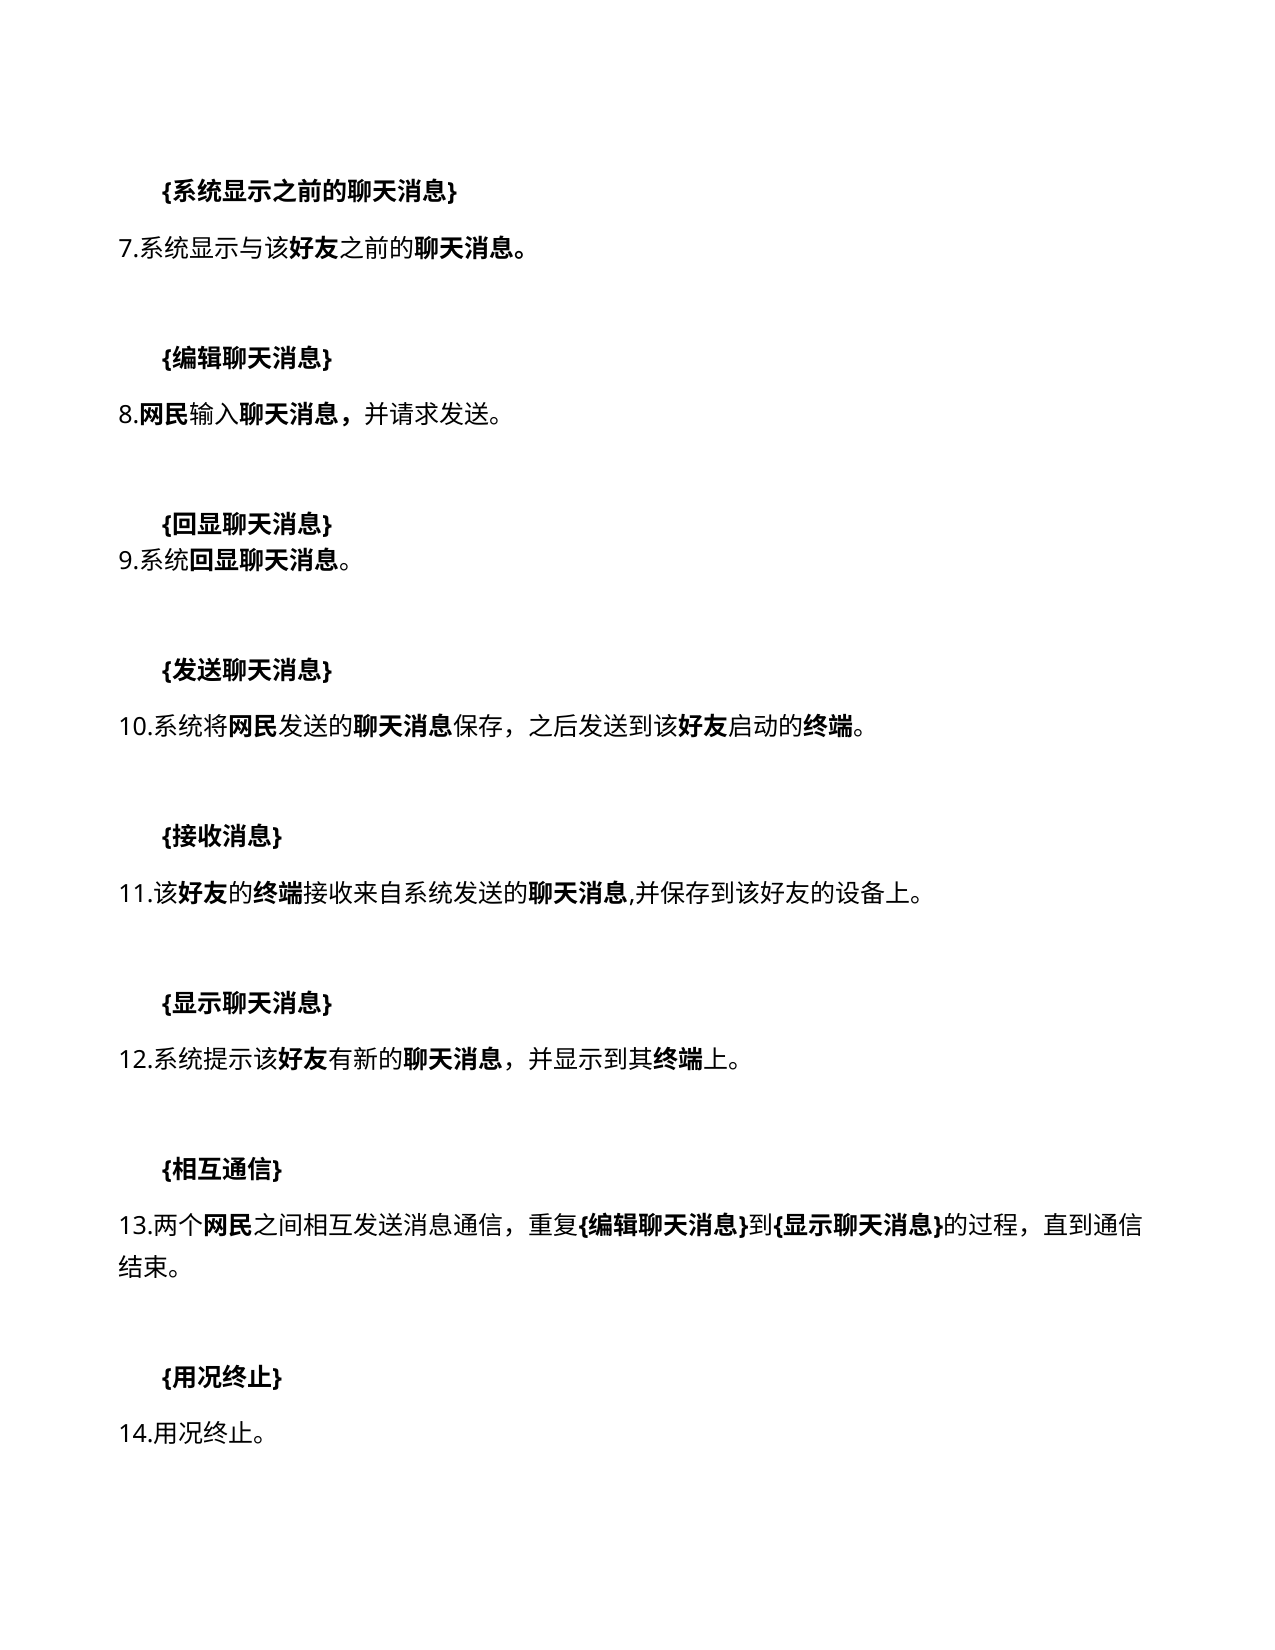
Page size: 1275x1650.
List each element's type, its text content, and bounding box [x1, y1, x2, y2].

text 10.系统将网民发送的聊天消息保存，之后发送到该好友启动的终端。 [118, 707, 1157, 743]
text {系统显示之前的聊天消息} [118, 172, 1157, 208]
text 11.该好友的终端接收来自系统发送的聊天消息,并保存到该好友的设备上。 [118, 873, 1157, 909]
text {显示聊天消息} [118, 983, 1157, 1019]
text {用况终止} [118, 1357, 1157, 1393]
text 7.系统显示与该好友之前的聊天消息。 [118, 228, 1157, 264]
text {编辑聊天消息} [118, 338, 1157, 374]
text 12.系统提示该好友有新的聊天消息，并显示到其终端上。 [118, 1039, 1157, 1076]
text 14.用况终止。 [118, 1413, 1157, 1450]
text {发送聊天消息} [118, 651, 1157, 687]
text {相互通信} [118, 1149, 1157, 1186]
text 9.系统回显聊天消息。 [118, 541, 1157, 577]
text {回显聊天消息} [118, 504, 1157, 541]
text {接收消息} [118, 817, 1157, 853]
text 8.网民输入聊天消息，并请求发送。 [118, 394, 1157, 431]
text 13.两个网民之间相互发送消息通信，重复{编辑聊天消息}到{显示聊天消息}的过程，直到通信结束。 [118, 1206, 1157, 1283]
